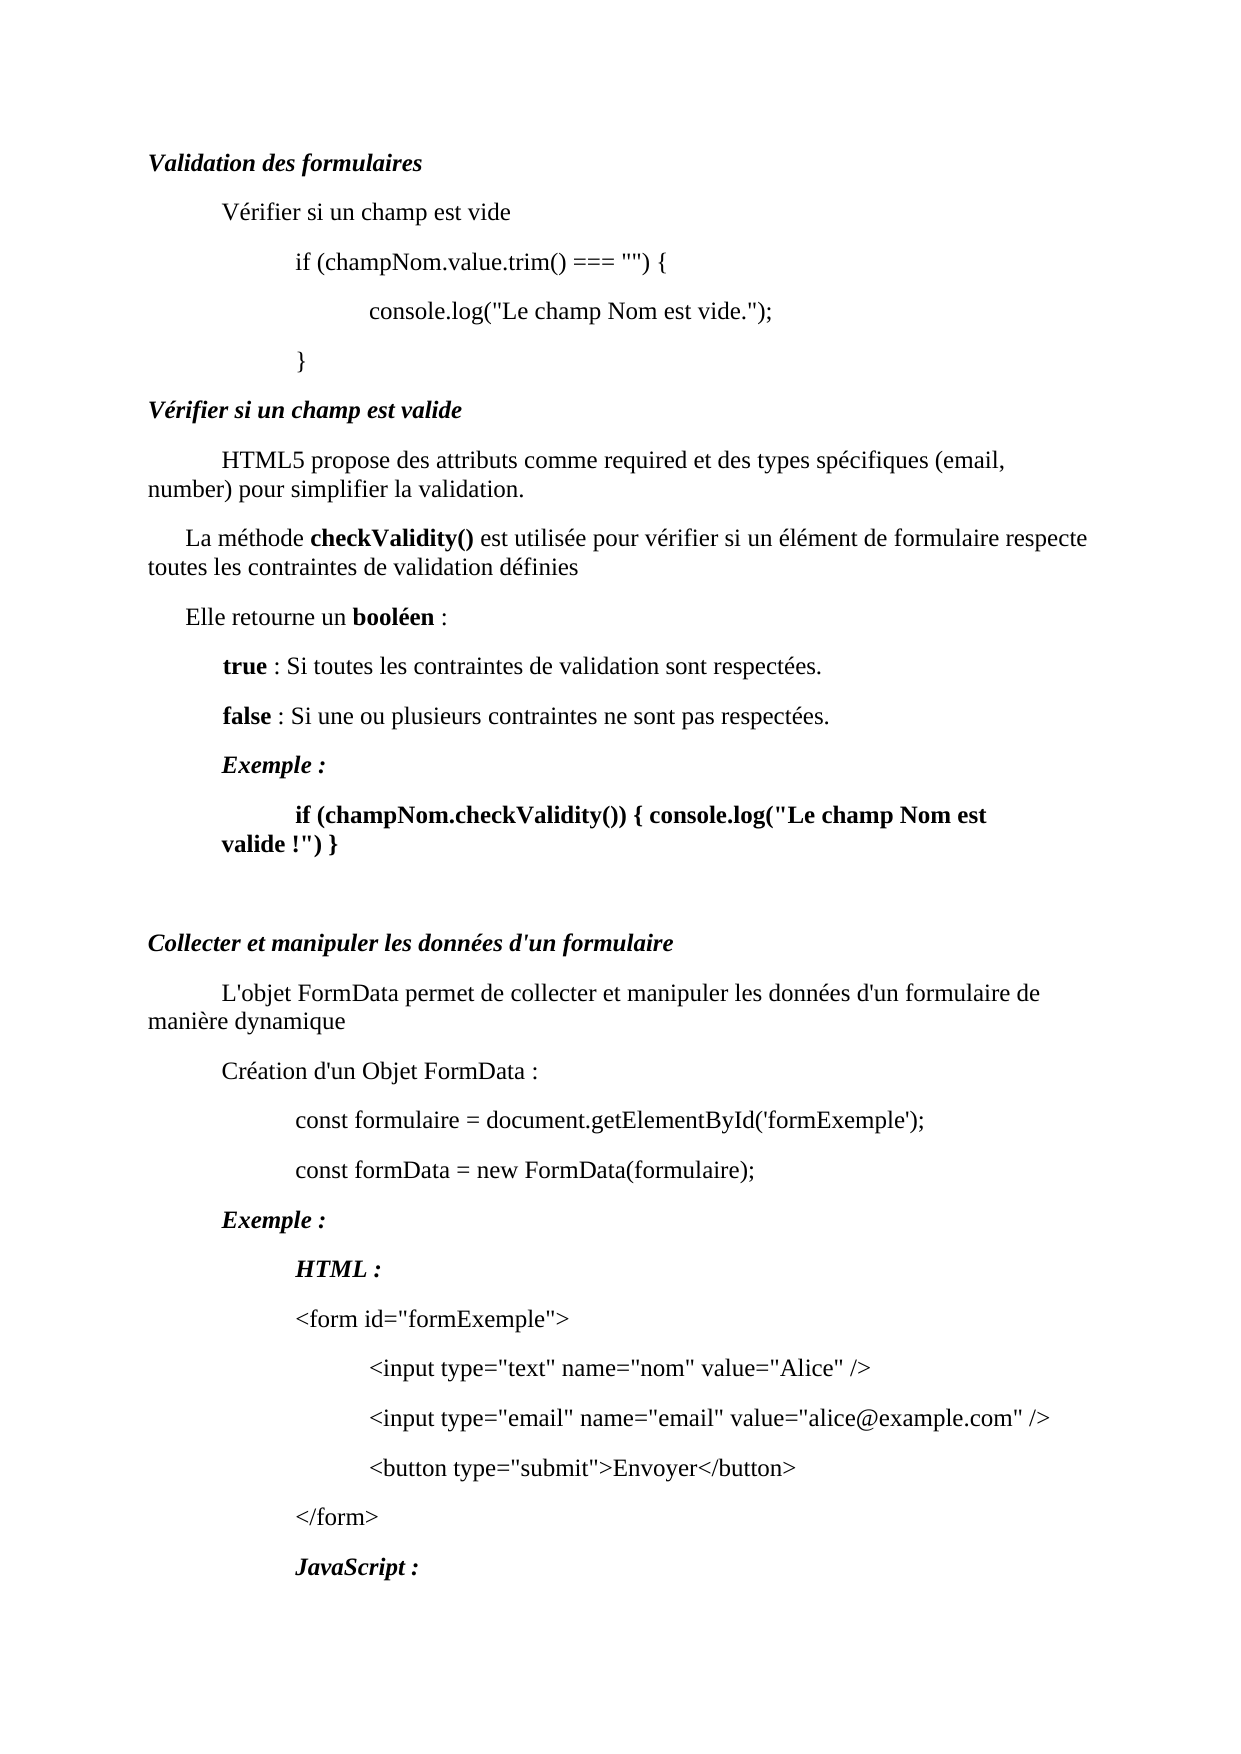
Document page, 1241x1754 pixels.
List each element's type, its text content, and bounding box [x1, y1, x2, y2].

text Vérifier si un champ est valide [148, 396, 1093, 424]
text Exemple : [148, 1205, 1093, 1233]
text HTML5 propose des attributs comme required et des types spécifiques (email, number) pour simplifier la validation. [148, 445, 1093, 503]
text } [221, 346, 1093, 375]
text const formData = new FormData(formulaire); [221, 1155, 1093, 1184]
text false : Si une ou plusieurs contraintes ne sont pas respectées. [223, 701, 1093, 730]
text <input type="text" name="nom" value="Alice" /> [148, 1353, 1093, 1382]
text Exemple : [148, 751, 1093, 779]
text Elle retourne un booléen : [148, 602, 1093, 631]
text JavaScript : [148, 1552, 1093, 1581]
text </form> [221, 1502, 1093, 1531]
text if (champNom.checkValidity()) { console.log("Le champ Nom est valide !") } [221, 800, 1093, 858]
text <input type="email" name="email" value="alice@example.com" /> [148, 1403, 1093, 1432]
text <button type="submit">Envoyer</button> [148, 1453, 1093, 1481]
text if (champNom.value.trim() === "") { [221, 247, 1093, 276]
text La méthode checkValidity() est utilisée pour vérifier si un élément de formulaire respecte toutes les contraintes de validation définies [148, 523, 1093, 581]
text const formulaire = document.getElementById('formExemple'); [221, 1106, 1093, 1134]
text Validation des formulaires [148, 148, 1093, 176]
text Vérifier si un champ est vide [148, 197, 1093, 226]
text Création d'un Objet FormData : [148, 1056, 1093, 1085]
text L'objet FormData permet de collecter et manipuler les données d'un formulaire de manière dynamique [148, 978, 1093, 1035]
text HTML : [148, 1254, 1093, 1283]
text console.log("Le champ Nom est vide."); [148, 296, 1093, 325]
text <form id="formExemple"> [295, 1304, 1093, 1333]
text true : Si toutes les contraintes de validation sont respectées. [223, 651, 1093, 680]
text Collecter et manipuler les données d'un formulaire [148, 928, 1093, 957]
